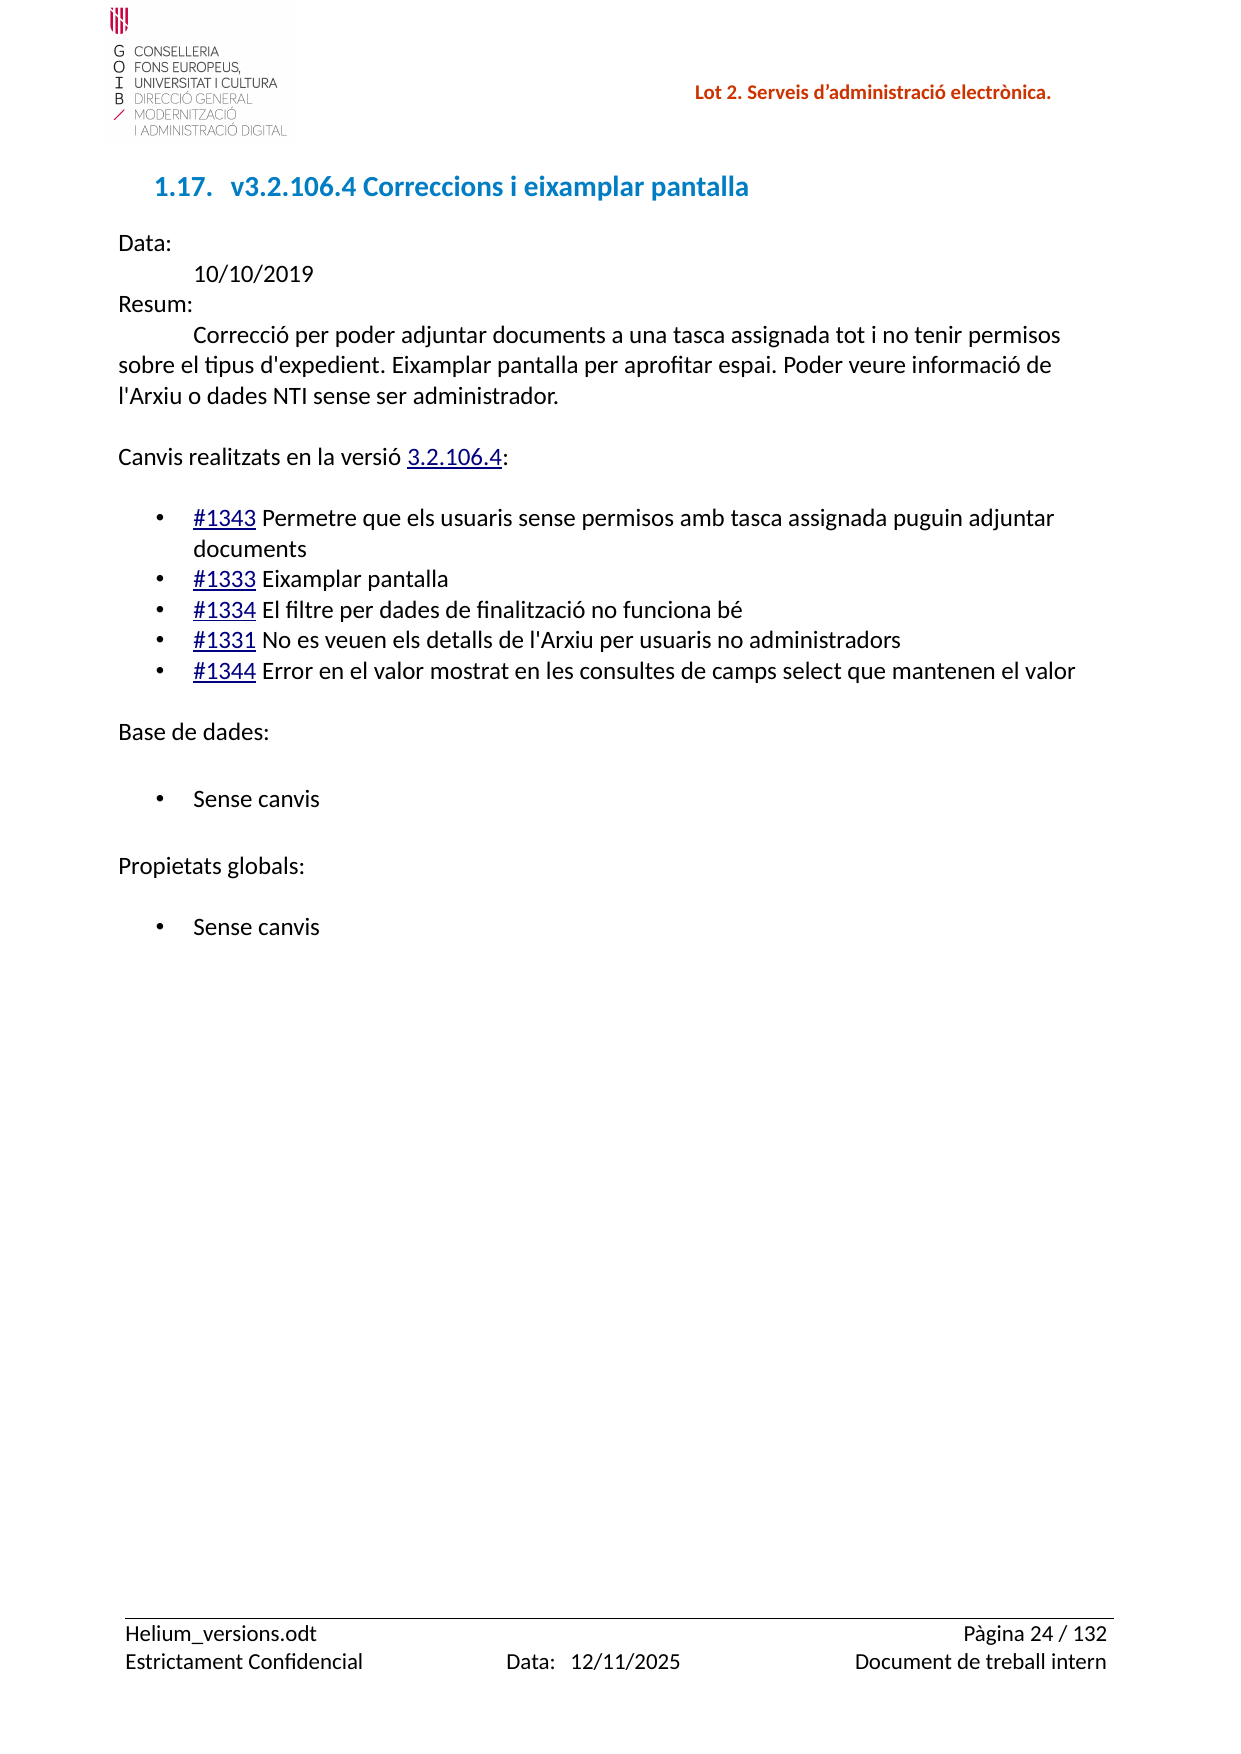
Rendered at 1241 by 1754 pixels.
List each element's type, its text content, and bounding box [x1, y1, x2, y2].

text Resum: [118, 289, 1122, 319]
list Sense canvis [156, 783, 1122, 813]
text Correcció per poder adjuntar documents a una tasca assignada tot i no tenir permisos sobre el tipus d'expedient. Eixamplar pantalla per aprofitar espai. Poder veure informació de l'Arxiu o dades NTI sense ser administrador. [118, 319, 1122, 411]
text 10/10/2019 [118, 258, 1122, 289]
list #1344 Error en el valor mostrat en les consultes de camps select que mantenen el valor [156, 655, 1122, 685]
list #1331 No es veuen els detalls de l'Arxiu per usuaris no administradors [156, 624, 1122, 655]
subtitle v3.2.106.4 Correccions i eixamplar pantalla [153, 168, 1122, 204]
text Propietats globals: [118, 850, 1122, 880]
list #1333 Eixamplar pantalla [156, 563, 1122, 594]
list #1343 Permetre que els usuaris sense permisos amb tasca assignada puguin adjuntar documents [156, 502, 1122, 563]
picture [100, 0, 297, 144]
list #1334 El filtre per dades de finalització no funciona bé [156, 594, 1122, 624]
text Base de dades: [118, 716, 1122, 746]
text Data: [118, 228, 1122, 258]
list Sense canvis [156, 911, 1122, 941]
text Canvis realitzats en la versió 3.2.106.4: [118, 441, 1122, 472]
